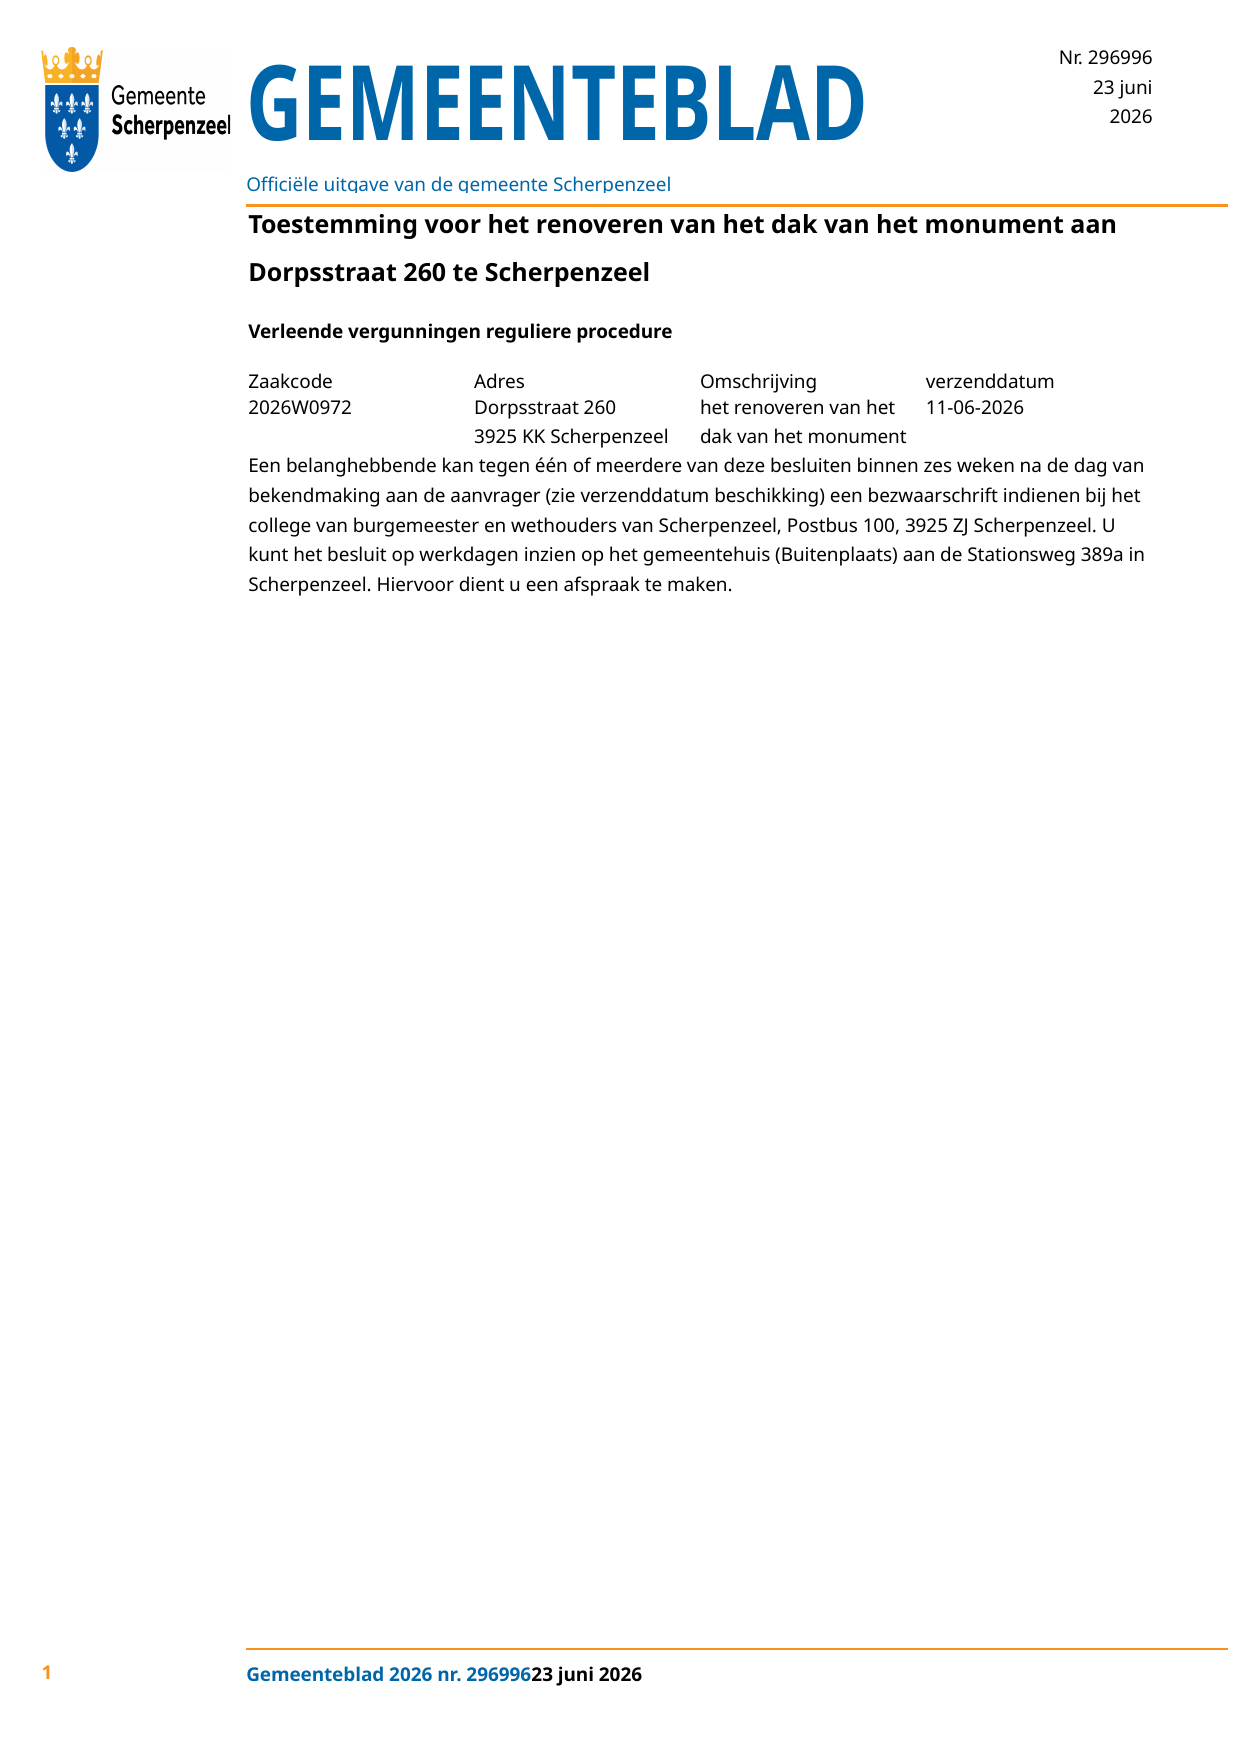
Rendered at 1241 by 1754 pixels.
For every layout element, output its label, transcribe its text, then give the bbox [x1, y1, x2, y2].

table_cell 11-06-2026 [926, 394, 1152, 449]
table_cell 2026W0972 [248, 394, 474, 449]
table_header Omschrijving [700, 369, 926, 394]
picture [41, 47, 231, 172]
table_cell Dorpsstraat 260 3925 KK Scherpenzeel [474, 394, 700, 449]
table_header verzenddatum [926, 369, 1152, 394]
table_header Zaakcode [248, 369, 474, 394]
table_header Adres [474, 369, 700, 394]
text Een belanghebbende kan tegen één of meerdere van deze besluiten binnen zes weken na de dag van bekendmaking aan de aanvrager (zie verzenddatum beschikking) een bezwaarschrift indienen bij het college van burgemeester en wethouders van Scherpenzeel, Postbus 100, 3925 ZJ Scherpenzeel. U kunt het besluit op werkdagen inzien op het gemeentehuis (Buitenplaats) aan de Stationsweg 389a in Scherpenzeel. Hiervoor dient u een afspraak te maken. [248, 453, 1152, 597]
text Verleende vergunningen reguliere procedure [248, 318, 1152, 344]
text Toestemming voor het renoveren van het dak van het monument aan Dorpsstraat 260 te Scherpenzeel [248, 207, 1152, 288]
table_cell het renoveren van het dak van het monument [700, 394, 926, 449]
